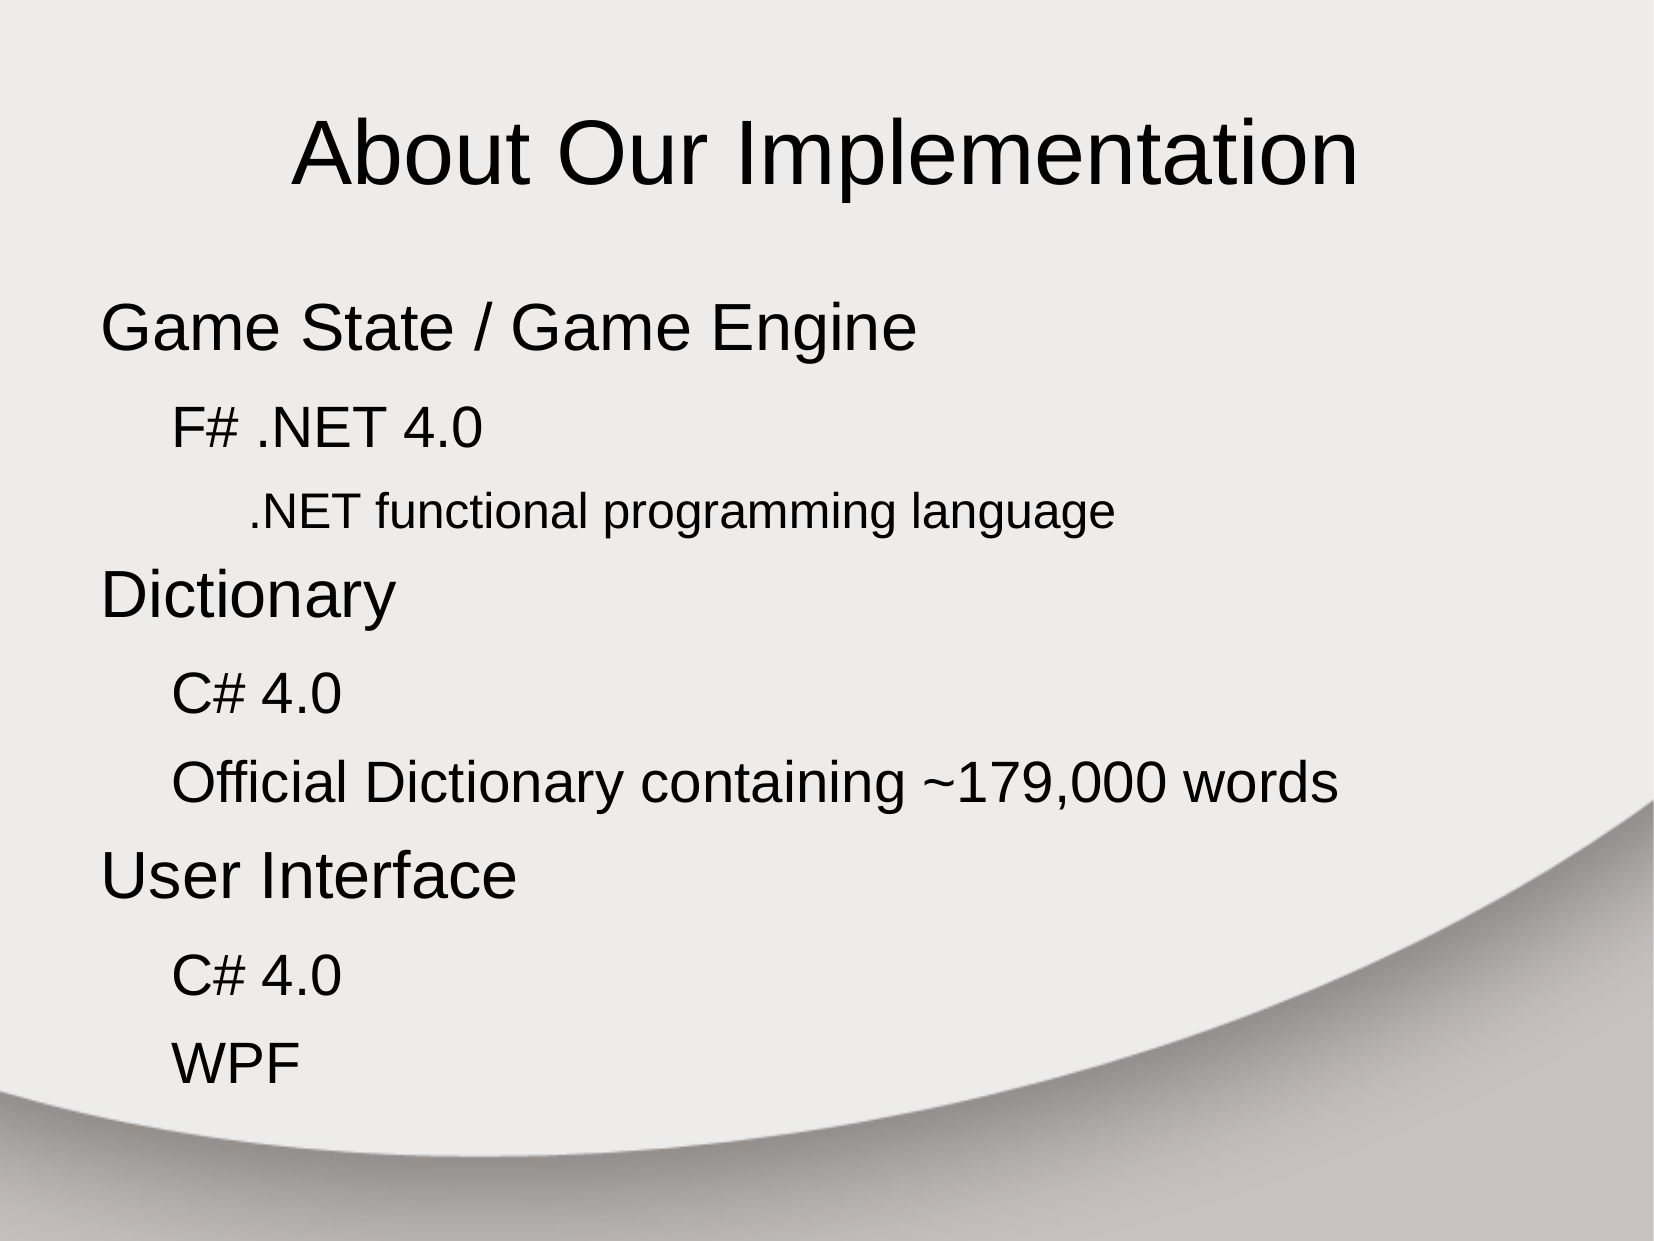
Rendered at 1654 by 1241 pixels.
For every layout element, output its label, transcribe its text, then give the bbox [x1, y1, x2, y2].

picture [0, 0, 1654, 1241]
title About Our Implementation [82, 56, 1571, 250]
list Game State / Game Engine F# .NET 4.0 .NET functional programming language Dictionary C# 4.0 Official Dictionary containing ~179,000 words User Interface C# 4.0 WPF [82, 290, 1571, 1096]
